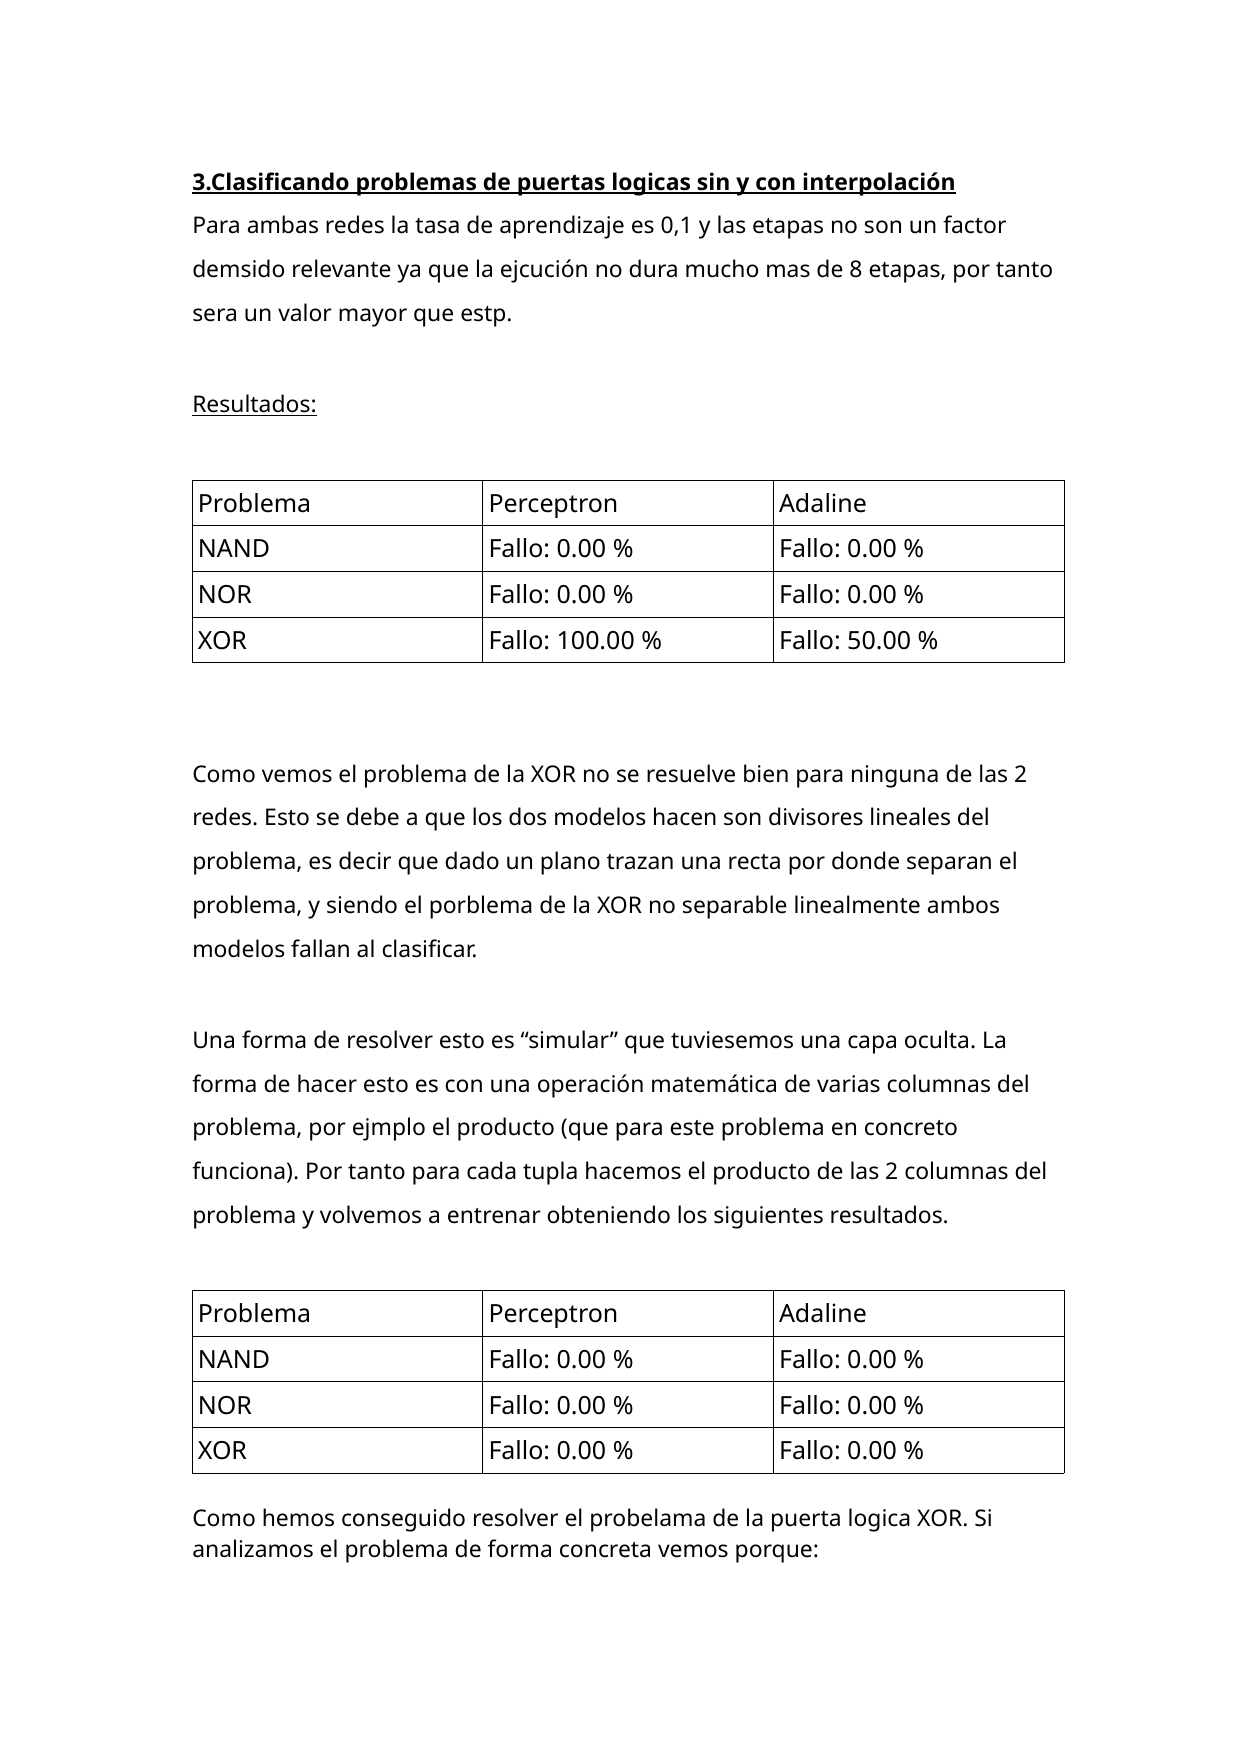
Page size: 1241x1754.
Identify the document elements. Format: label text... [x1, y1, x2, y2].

table_header Adaline [774, 1291, 1064, 1336]
table_header Problema [193, 1291, 482, 1336]
table_cell Fallo: 0.00 % [774, 1337, 1064, 1381]
table_cell Fallo: 0.00 % [774, 1428, 1064, 1473]
text Para ambas redes la tasa de aprendizaje es 0,1 y las etapas no son un factor demsido relevante ya que la ejcución no dura mucho mas de 8 etapas, por tanto sera un valor mayor que estp. [192, 209, 1064, 328]
table_cell Fallo: 0.00 % [774, 1382, 1064, 1427]
text Como hemos conseguido resolver el probelama de la puerta logica XOR. Si analizamos el problema de forma concreta vemos porque: [192, 1502, 1064, 1564]
table_cell NOR [193, 572, 482, 617]
table_cell Fallo: 50.00 % [774, 618, 1064, 662]
text Una forma de resolver esto es “simular” que tuviesemos una capa oculta. La forma de hacer esto es con una operación matemática de varias columnas del problema, por ejmplo el producto (que para este problema en concreto funciona). Por tanto para cada tupla hacemos el producto de las 2 columnas del problema y volvemos a entrenar obteniendo los siguientes resultados. [192, 1024, 1064, 1230]
table_header Perceptron [483, 1291, 773, 1336]
text 3.Clasificando problemas de puertas logicas sin y con interpolación [192, 166, 1064, 197]
table_cell Fallo: 0.00 % [483, 526, 773, 571]
table_cell Fallo: 0.00 % [774, 526, 1064, 571]
table_cell XOR [193, 1428, 482, 1473]
table_header Perceptron [483, 481, 773, 525]
table_cell NAND [193, 526, 482, 571]
table_cell Fallo: 100.00 % [483, 618, 773, 662]
table_cell Fallo: 0.00 % [483, 1382, 773, 1427]
table_cell Fallo: 0.00 % [483, 1337, 773, 1381]
table_cell Fallo: 0.00 % [483, 1428, 773, 1473]
table_cell Fallo: 0.00 % [774, 572, 1064, 617]
table_cell XOR [193, 618, 482, 662]
table_cell NAND [193, 1337, 482, 1381]
text Resultados: [192, 388, 1064, 419]
table_cell Fallo: 0.00 % [483, 572, 773, 617]
table_header Problema [193, 481, 482, 525]
table_header Adaline [774, 481, 1064, 525]
table_cell NOR [193, 1382, 482, 1427]
text Como vemos el problema de la XOR no se resuelve bien para ninguna de las 2 redes. Esto se debe a que los dos modelos hacen son divisores lineales del problema, es decir que dado un plano trazan una recta por donde separan el problema, y siendo el porblema de la XOR no separable linealmente ambos modelos fallan al clasificar. [192, 757, 1064, 964]
